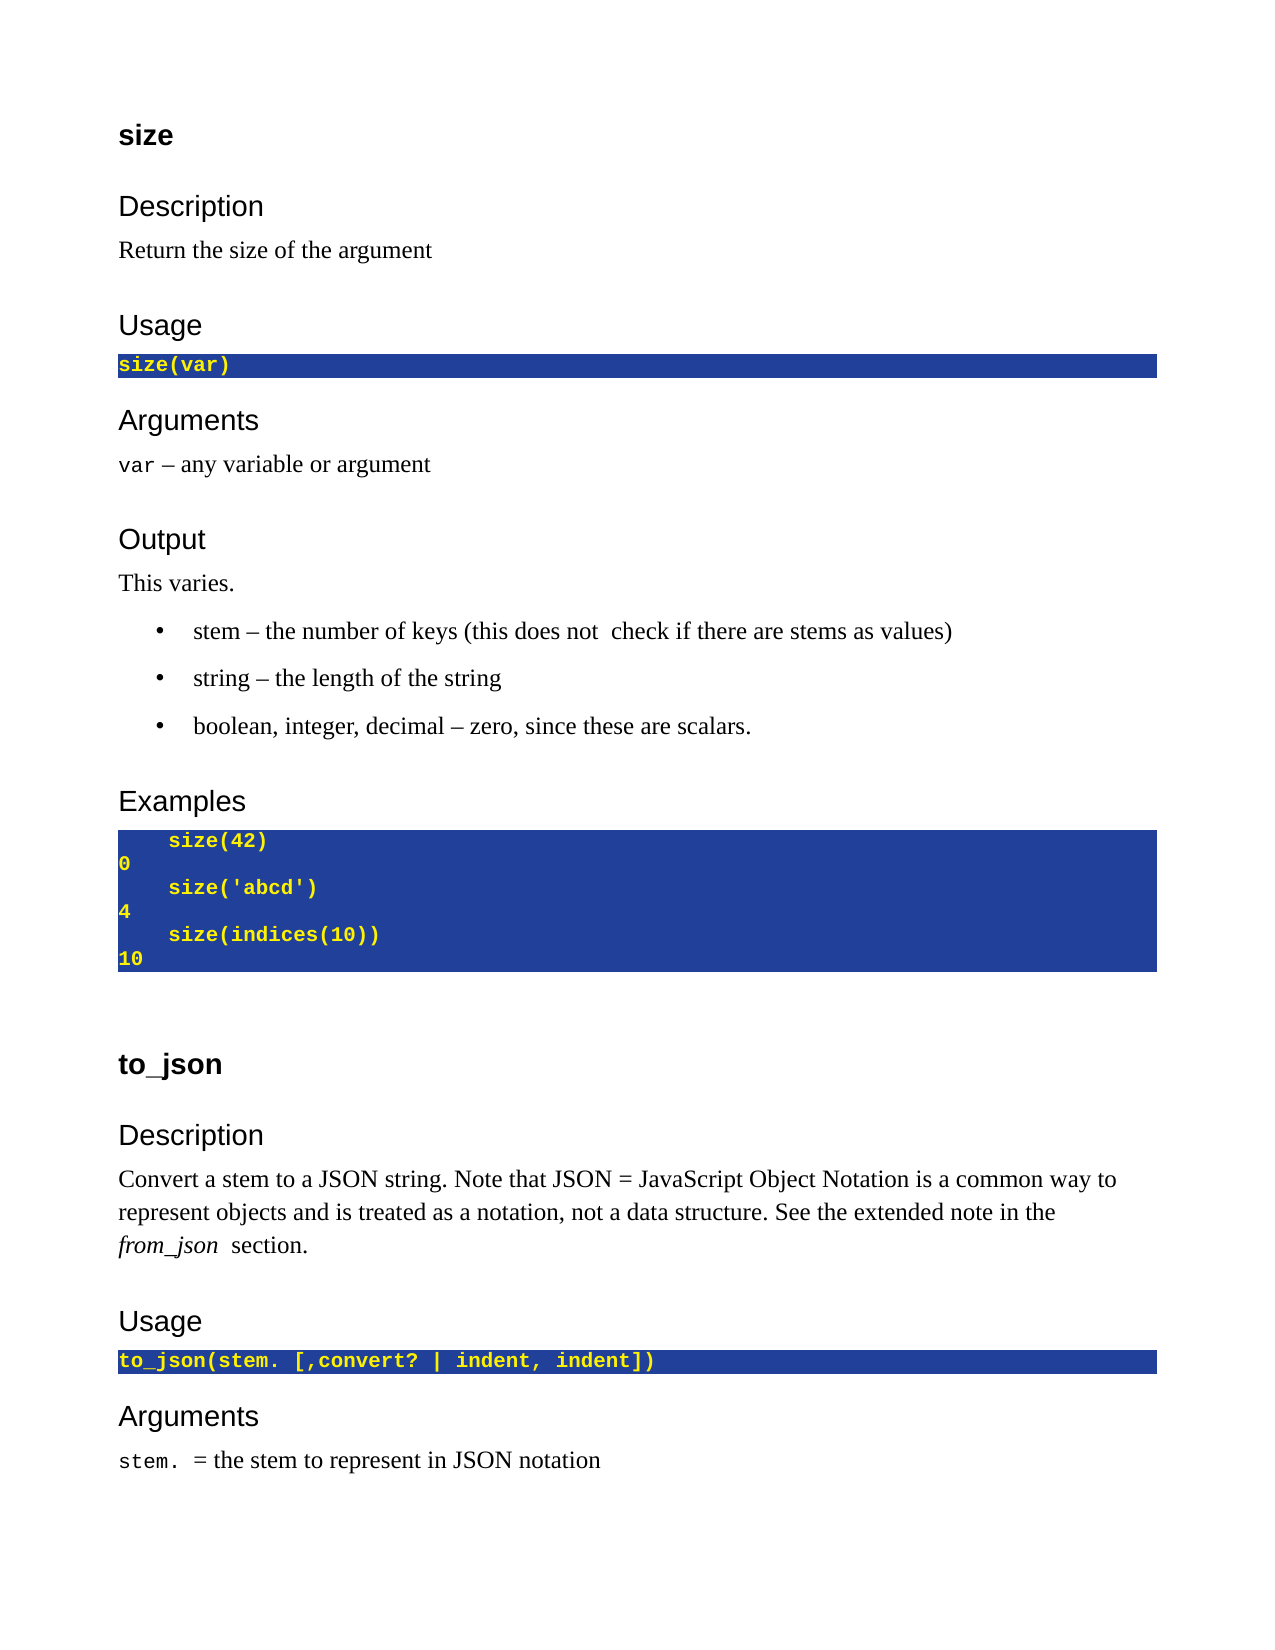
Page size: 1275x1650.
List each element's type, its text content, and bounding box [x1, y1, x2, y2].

text 10 [118, 948, 1157, 972]
subtitle Usage [118, 308, 1157, 342]
list string – the length of the string [156, 663, 1157, 692]
text size(42) [118, 830, 1157, 853]
text size('abcd') [118, 877, 1157, 901]
subtitle Usage [118, 1304, 1157, 1337]
subtitle size [118, 118, 1157, 152]
subtitle Arguments [118, 1399, 1157, 1432]
text Convert a stem to a JSON string. Note that JSON = JavaScript Object Notation is a common way to represent objects and is treated as a notation, not a data structure. See the extended note in the from_json section. [118, 1164, 1157, 1260]
text 4 [118, 901, 1157, 924]
text This varies. [118, 568, 1157, 597]
text 0 [118, 853, 1157, 877]
text size(var) [118, 354, 1157, 378]
subtitle Description [118, 1118, 1157, 1152]
text stem. = the stem to represent in JSON notation [118, 1445, 1157, 1474]
text var – any variable or argument [118, 449, 1157, 478]
subtitle Arguments [118, 403, 1157, 436]
subtitle Output [118, 522, 1157, 556]
subtitle to_json [118, 1047, 1157, 1081]
text size(indices(10)) [118, 924, 1157, 948]
list boolean, integer, decimal – zero, since these are scalars. [156, 711, 1157, 740]
list stem – the number of keys (this does not check if there are stems as values) [156, 616, 1157, 645]
subtitle Examples [118, 784, 1157, 817]
text to_json(stem. [,convert? | indent, indent]) [118, 1350, 1157, 1374]
text Return the size of the argument [118, 235, 1157, 264]
subtitle Description [118, 189, 1157, 223]
